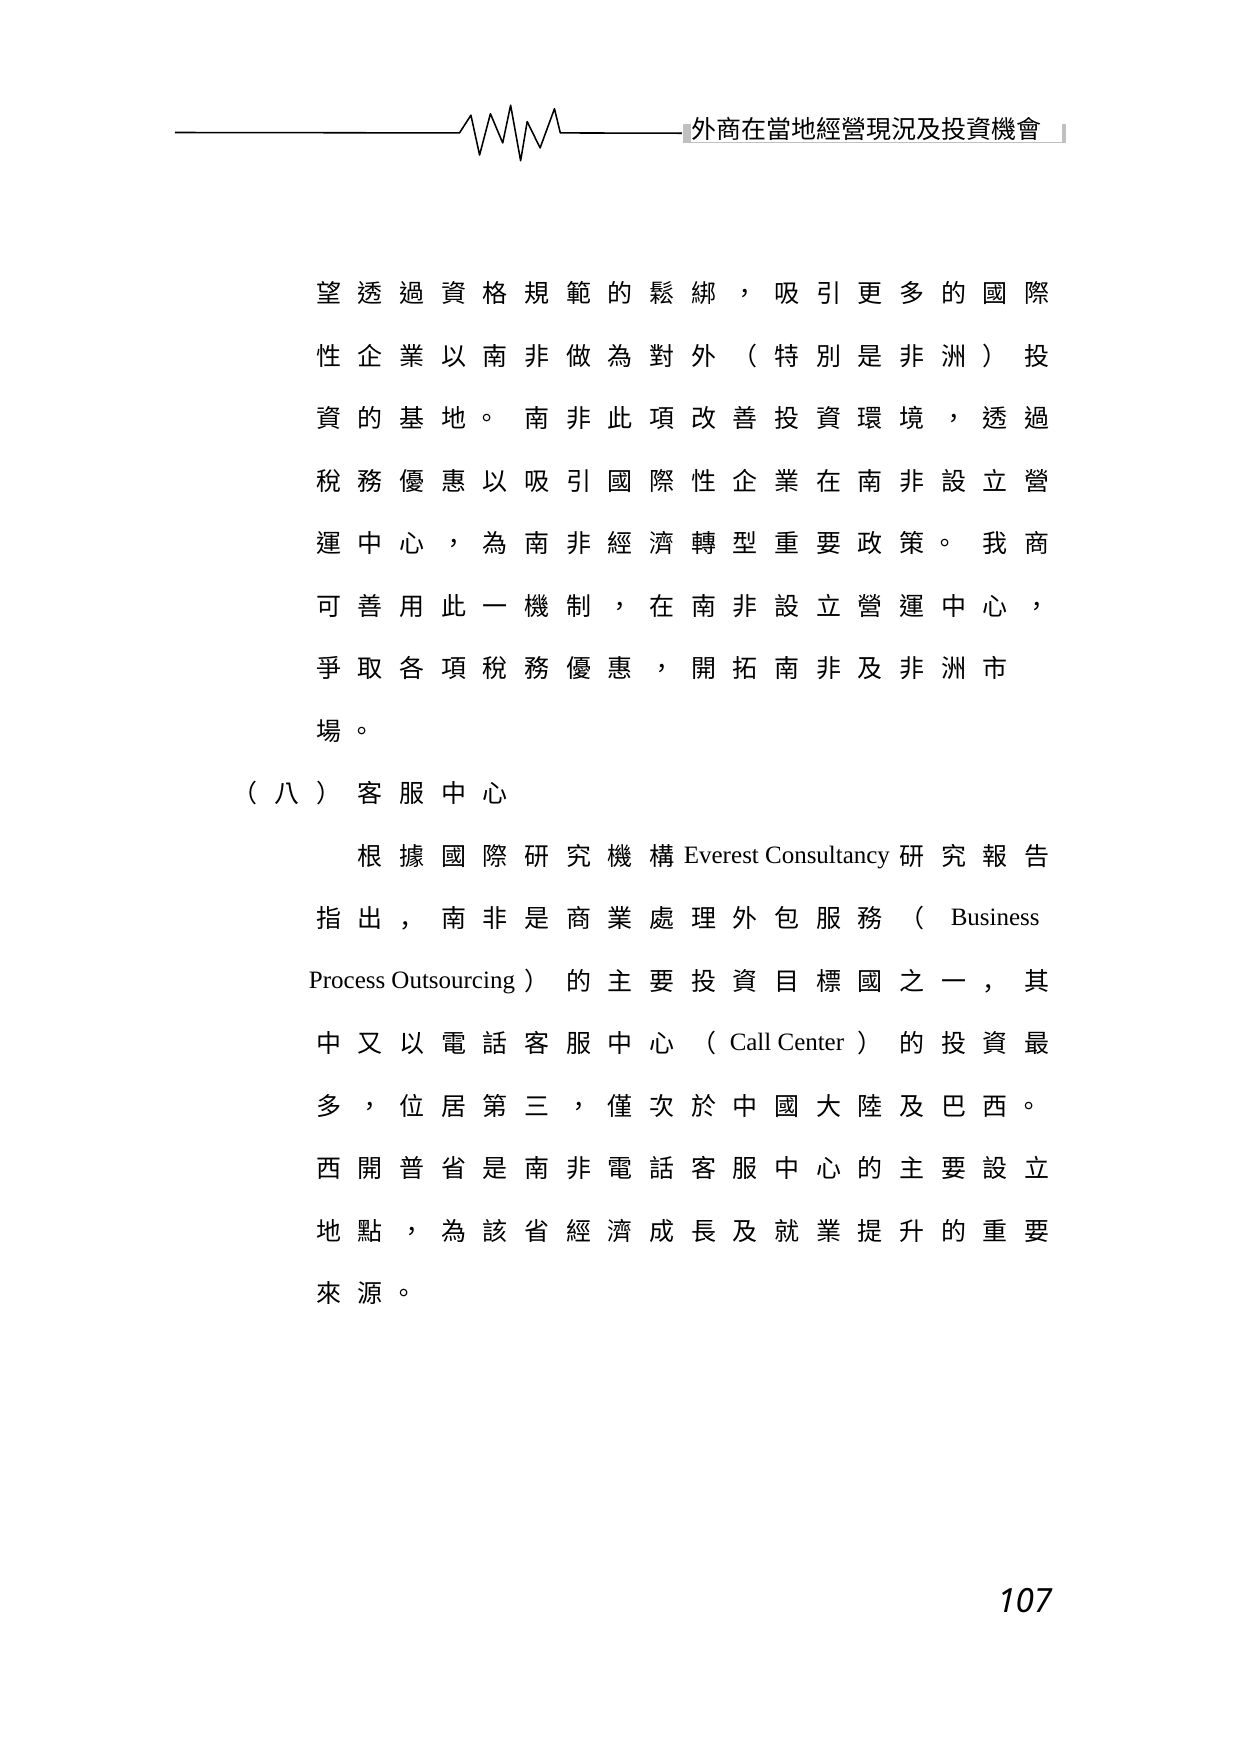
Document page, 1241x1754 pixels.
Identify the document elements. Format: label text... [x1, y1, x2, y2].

text 根據國際研究機構Everest Consultancy研究報告指出，南非是商業處理外包服務（Business Process Outsourcing）的主要投資目標國之一，其中又以電話客服中心（Call Center）的投資最多，位居第三，僅次於中國大陸及巴西。西開普省是南非電話客服中心的主要設立地點，為該省經濟成長及就業提升的重要來源。 [281, 813, 1058, 1313]
text （八）客服中心 [207, 750, 1058, 813]
text 望透過資格規範的鬆綁，吸引更多的國際性企業以南非做為對外（特別是非洲）投資的基地。南非此項改善投資環境，透過稅務優惠以吸引國際性企業在南非設立營運中心，為南非經濟轉型重要政策。我商可善用此一機制，在南非設立營運中心，爭取各項稅務優惠，開拓南非及非洲市場。 [281, 250, 1058, 750]
